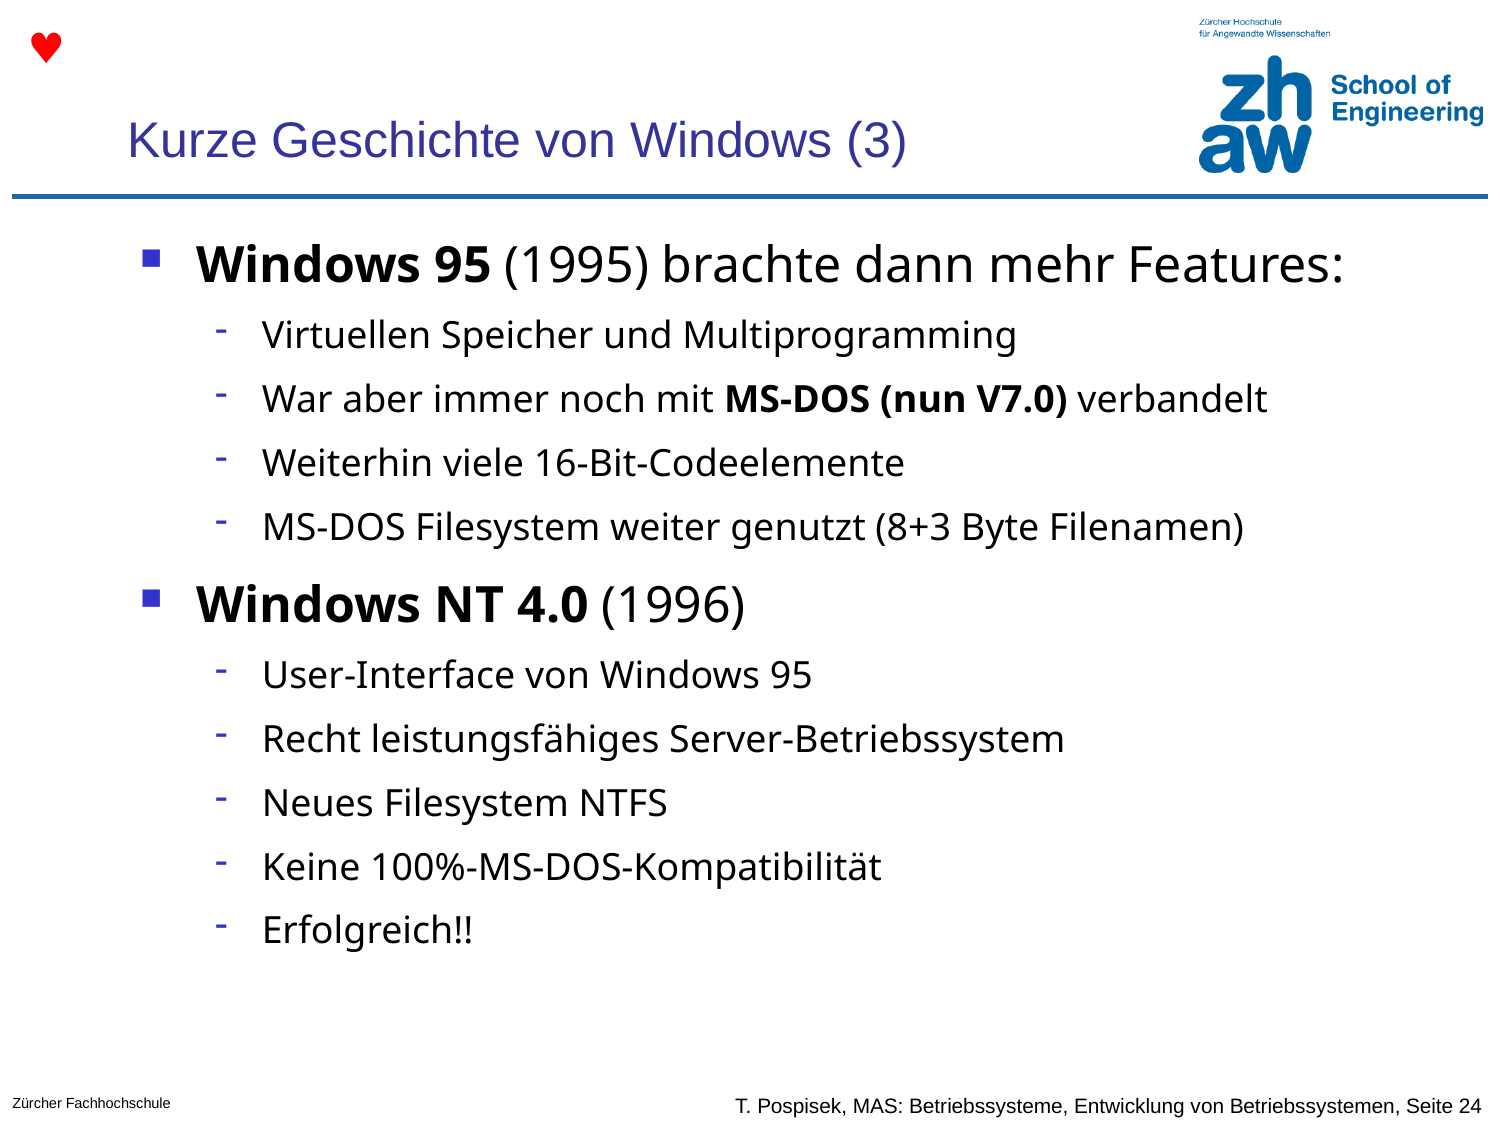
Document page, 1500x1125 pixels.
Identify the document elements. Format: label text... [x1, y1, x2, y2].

picture [1199, 19, 1483, 173]
list Windows 95 (1995) brachte dann mehr Features: Virtuellen Speicher und Multiprogramming War aber immer noch mit MS-DOS (nun V7.0) verbandelt Weiterhin viele 16-Bit-Codeelemente MS-DOS Filesystem weiter genutzt (8+3 Byte Filenamen) Windows NT 4.0 (1996) User-Interface von Windows 95 Recht leistungsfähiges Server-Betriebssystem Neues Filesystem NTFS Keine 100%-MS-DOS-Kompatibilität Erfolgreich!! [125, 224, 1400, 988]
title Kurze Geschichte von Windows (3) [112, 50, 1391, 175]
text_box ♥️ [12, 11, 95, 84]
